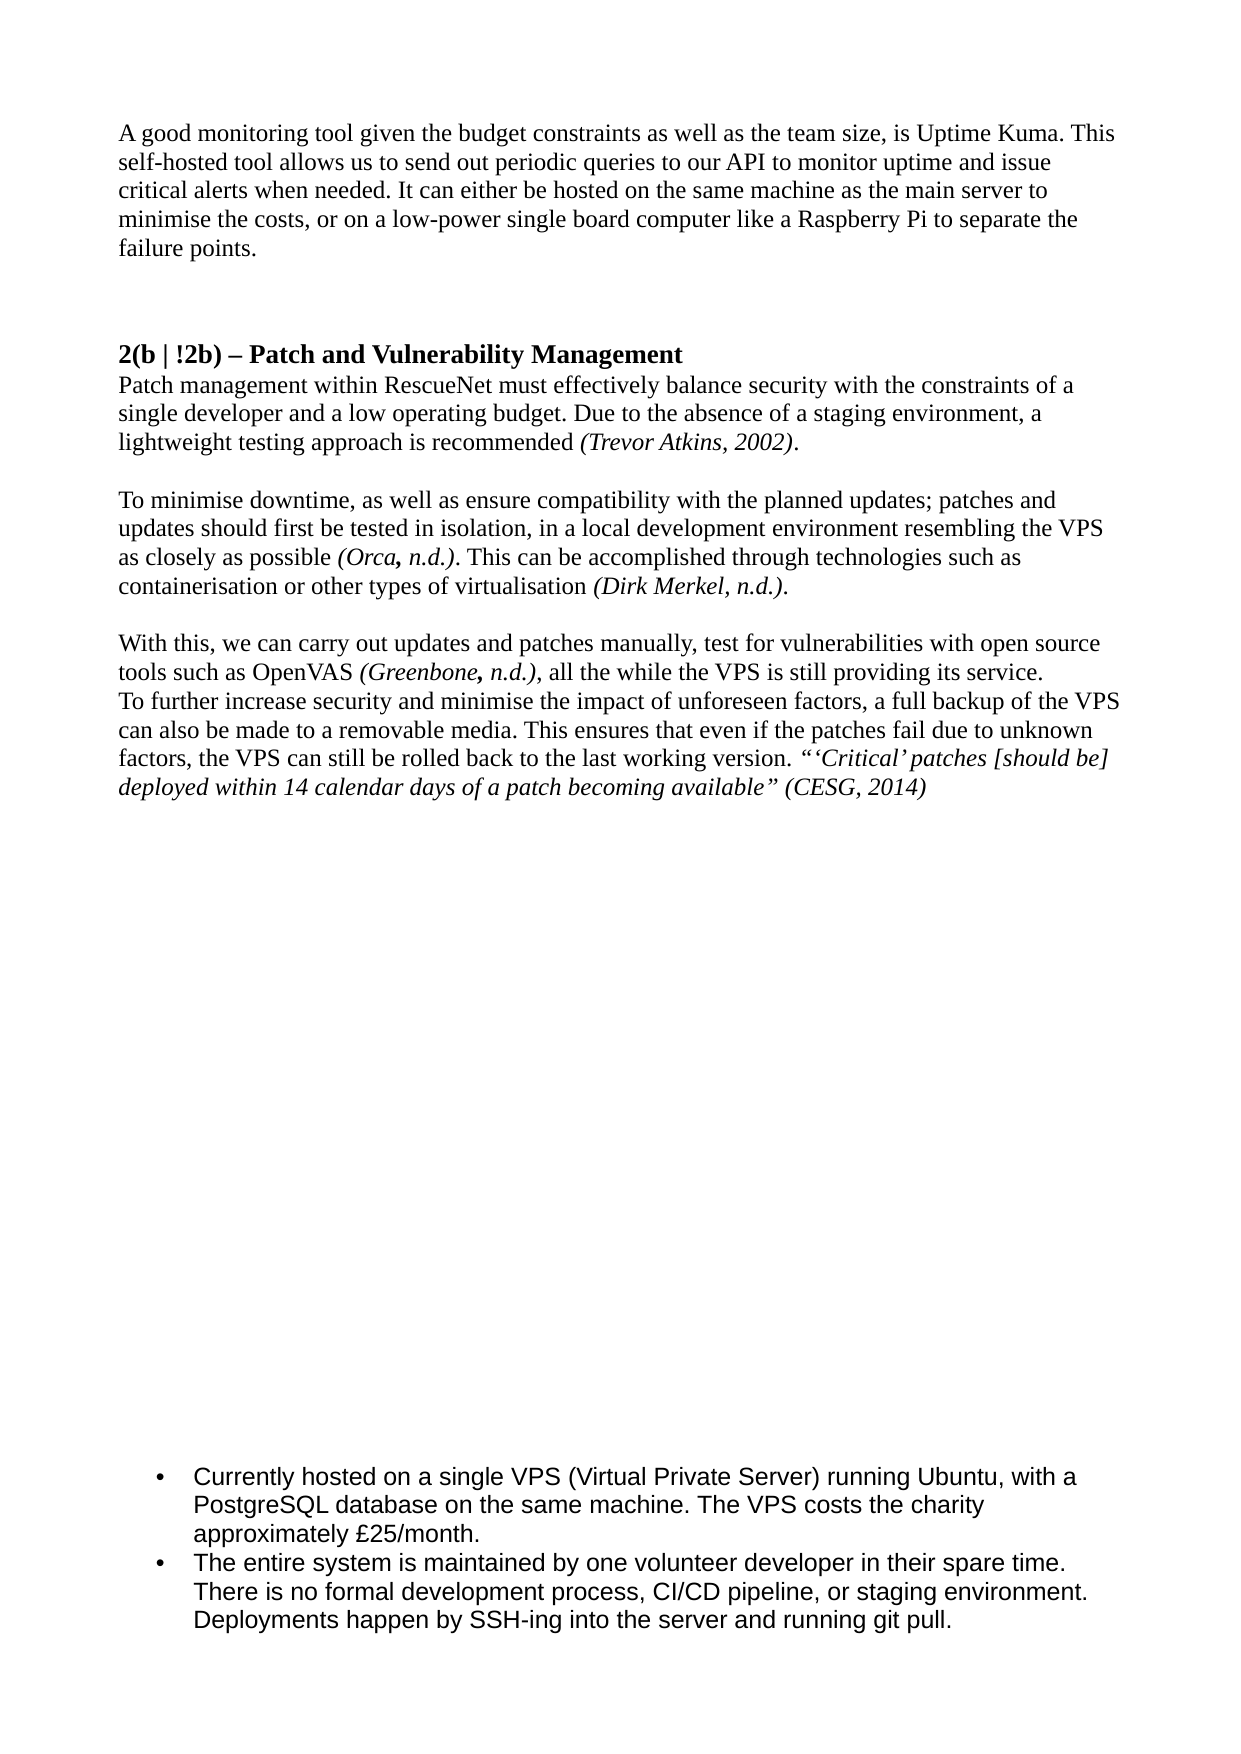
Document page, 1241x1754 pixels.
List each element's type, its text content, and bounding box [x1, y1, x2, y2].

list The entire system is maintained by one volunteer developer in their spare time. There is no formal development process, CI/CD pipeline, or staging environment. Deployments happen by SSH-ing into the server and running git pull. [156, 1548, 1122, 1634]
text A good monitoring tool given the budget constraints as well as the team size, is Uptime Kuma. This self-hosted tool allows us to send out periodic queries to our API to monitor uptime and issue critical alerts when needed. It can either be hosted on the same machine as the main server to minimise the costs, or on a low-power single board computer like a Raspberry Pi to separate the failure points. [118, 118, 1122, 262]
text 2(b | !2b) – Patch and Vulnerability Management [118, 338, 1122, 370]
text To minimise downtime, as well as ensure compatibility with the planned updates; patches and updates should first be tested in isolation, in a local development environment resembling the VPS as closely as possible (Orca, n.d.). This can be accomplished through technologies such as containerisation or other types of virtualisation (Dirk Merkel, n.d.). [118, 485, 1122, 600]
text To further increase security and minimise the impact of unforeseen factors, a full backup of the VPS can also be made to a removable media. This ensures that even if the patches fail due to unknown factors, the VPS can still be rolled back to the last working version. “‘Critical’ patches [should be] deployed within 14 calendar days of a patch becoming available” (CESG, 2014) [118, 686, 1122, 801]
text Patch management within RescueNet must effectively balance security with the constraints of a single developer and a low operating budget. Due to the absence of a staging environment, a lightweight testing approach is recommended (Trevor Atkins, 2002). [118, 370, 1122, 456]
text With this, we can carry out updates and patches manually, test for vulnerabilities with open source tools such as OpenVAS (Greenbone, n.d.), all the while the VPS is still providing its service. [118, 628, 1122, 686]
list Currently hosted on a single VPS (Virtual Private Server) running Ubuntu, with a PostgreSQL database on the same machine. The VPS costs the charity approximately £25/month. [156, 1462, 1122, 1548]
